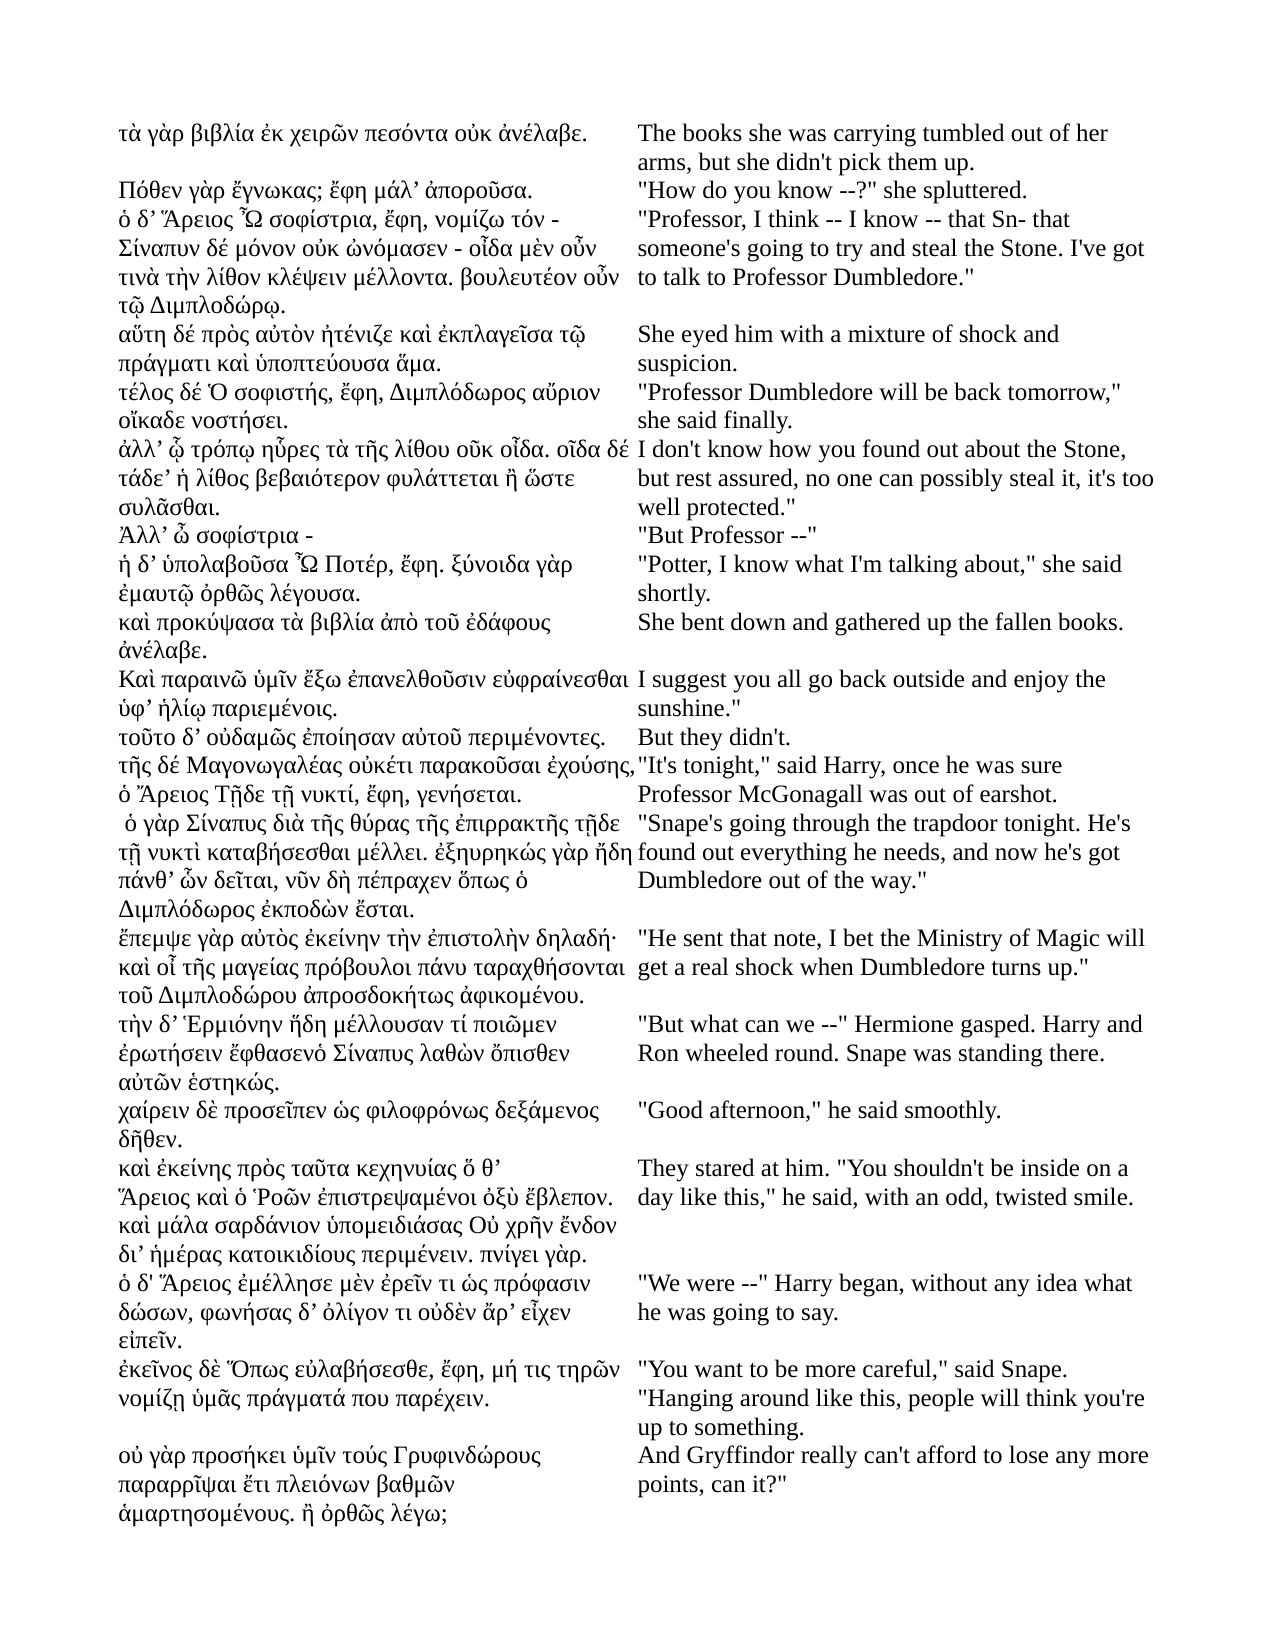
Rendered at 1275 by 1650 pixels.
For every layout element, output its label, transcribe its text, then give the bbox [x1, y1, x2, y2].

table_cell αὕτη δέ πρὸς αὐτὸν ἠτένιζε καὶ ἐκπλαγεῖσα τῷ πράγματι καὶ ὑποπτεύουσα ἅμα. [118, 319, 637, 377]
table_cell τὴν δ’ Ἑρμιόνην ἥδη μέλλουσαν τί ποιῶμεν ἐρωτήσειν ἔφθασενὁ Σίναπυς λαθὼν ὄπισθεν αὐτῶν ἑστηκώς. [118, 1009, 637, 1096]
table_cell And Gryffindor really can't afford to lose any more points, can it?" [637, 1441, 1157, 1527]
table_cell Ἀλλ’ ὦ σοφίστρια - [118, 521, 637, 549]
table_cell "Good afternoon," he said smoothly. [637, 1096, 1157, 1153]
table_cell She bent down and gathered up the fallen books. [637, 607, 1157, 664]
table_cell ἔπεμψε γὰρ αὐτὸς ἐκείνην τὴν ἐπιστολὴν δηλαδή· καὶ οἶ τῆς μαγείας πρόβουλοι πάνυ ταραχθήσονται τοῦ Διμπλοδώρου ἀπροσδοκήτως ἀφικομένου. [118, 923, 637, 1009]
table_cell "Potter, I know what I'm talking about," she said shortly. [637, 549, 1157, 607]
table_cell χαίρειν δὲ προσεῖπεν ὡς φιλοφρόνως δεξάμενος δῆθεν. [118, 1096, 637, 1153]
table_cell "You want to be more careful," said Snape. "Hanging around like this, people will think you're up to something. [637, 1354, 1157, 1441]
table_cell "How do you know --?" she spluttered. [637, 176, 1157, 204]
table_cell τὰ γὰρ βιβλία ἐκ χειρῶν πεσόντα οὐκ ἀνέλαβε. [118, 118, 637, 176]
table_cell τῆς δέ Μαγονωγαλέας οὐκέτι παρακοῦσαι ἐχούσης, ὁ Ἄρειος Τῇδε τῇ νυκτί, ἔφη, γενήσεται. [118, 751, 637, 808]
table_cell Καὶ παραινῶ ὑμῖν ἔξω ἐπανελθοῦσιν εὐφραίνεσθαι ὑφ’ ἡλίῳ παριεμένοις. [118, 664, 637, 722]
table_cell But they didn't. [637, 722, 1157, 751]
table_cell Πόθεν γὰρ ἔγνωκας; ἔφη μάλ’ ἀποροῦσα. [118, 176, 637, 204]
table_cell "But what can we --" Hermione gasped. Harry and Ron wheeled round. Snape was standing there. [637, 1009, 1157, 1096]
table_cell "Snape's going through the trapdoor tonight. He's found out everything he needs, and now he's got Dumbledore out of the way." [637, 808, 1157, 923]
table_cell "We were --" Harry began, without any idea what he was going to say. [637, 1268, 1157, 1354]
table_cell She eyed him with a mixture of shock and suspicion. [637, 319, 1157, 377]
table_cell καὶ ἐκείνης πρὸς ταῦτα κεχηνυίας ὅ θ’ Ἅρειος καὶ ὁ Ῥοῶν ἐπιστρεψαμένοι ὀξὺ ἔβλεπον. καὶ μάλα σαρδάνιον ὑπομειδιάσας Οὐ χρῆν ἔνδον δι’ ἡμέρας κατοικιδίους περιμένειν. πνίγει γὰρ. [118, 1153, 637, 1268]
table_cell ἐκεῖνος δὲ Ὅπως εὐλαβήσεσθε, ἔφη, μή τις τηρῶν νομίζῃ ὑμᾶς πράγματά που παρέχειν. [118, 1354, 637, 1441]
table_cell ὁ δ’ Ἅρειος Ὦ σοφίστρια, ἔφη, νομίζω τόν - Σίναπυν δέ μόνον οὐκ ὠνόμασεν - οἶδα μὲν οὖν τινὰ τὴν λίθον κλέψειν μέλλοντα. βουλευτέον οὖν τῷ Διμπλοδώρῳ. [118, 204, 637, 319]
table_cell τοῦτο δ’ οὐδαμῶς ἐποίησαν αὐτοῦ περιμένοντες. [118, 722, 637, 751]
table_cell ὁ γὰρ Σίναπυς διὰ τῆς θύρας τῆς ἐπιρρακτῆς τῇδε τῇ νυκτὶ καταβήσεσθαι μέλλει. ἐξηυρηκώς γὰρ ἤδη πάνθ’ ὧν δεῖται, νῦν δὴ πέπραχεν ὅπως ὁ Διμπλόδωρος ἐκποδὼν ἔσται. [118, 808, 637, 923]
table_cell "It's tonight," said Harry, once he was sure Professor McGonagall was out of earshot. [637, 751, 1157, 808]
table_cell οὐ γὰρ προσήκει ὑμῖν τούς Γρυφινδώρους παραρρῖψαι ἔτι πλειόνων βαθμῶν ἁμαρτησομένους. ἢ ὀρθῶς λέγω; [118, 1441, 637, 1527]
table_cell καὶ προκύψασα τὰ βιβλία ἀπὸ τοῦ ἐδάφους ἀνέλαβε. [118, 607, 637, 664]
table_cell They stared at him. "You shouldn't be inside on a day like this," he said, with an odd, twisted smile. [637, 1153, 1157, 1268]
table_cell "Professor, I think -- I know -- that Sn- that someone's going to try and steal the Stone. I've got to talk to Professor Dumbledore." [637, 204, 1157, 319]
table_cell ὁ δ' Ἅρειος ἐμέλλησε μὲν ἐρεῖν τι ὡς πρόφασιν δώσων, φωνήσας δ’ ὀλίγον τι οὐδὲν ἄρ’ εἶχεν εἰπεῖν. [118, 1268, 637, 1354]
table_cell "But Professor --" [637, 521, 1157, 549]
table_cell The books she was carrying tumbled out of her arms, but she didn't pick them up. [637, 118, 1157, 176]
table_cell "Professor Dumbledore will be back tomorrow," she said finally. [637, 377, 1157, 434]
table_cell ἡ δ’ ὑπολαβοῦσα Ὦ Ποτέρ, ἔφη. ξύνοιδα γὰρ ἐμαυτῷ ὀρθῶς λέγουσα. [118, 549, 637, 607]
table_cell "He sent that note, I bet the Ministry of Magic will get a real shock when Dumbledore turns up." [637, 923, 1157, 1009]
table_cell I don't know how you found out about the Stone, but rest assured, no one can possibly steal it, it's too well protected." [637, 434, 1157, 521]
table_cell ἀλλ’ ᾧ τρόπῳ ηὗρες τὰ τῆς λίθου οῦκ οἶδα. οῖδα δέ τάδε’ ἡ λίθος βεβαιότερον φυλάττεται ἢ ὥστε συλᾶσθαι. [118, 434, 637, 521]
table_cell I suggest you all go back outside and enjoy the sunshine." [637, 664, 1157, 722]
table_cell τέλος δέ Ὁ σοφιστής, ἔφη, Διμπλόδωρος αὔριον οἴκαδε νοστήσει. [118, 377, 637, 434]
